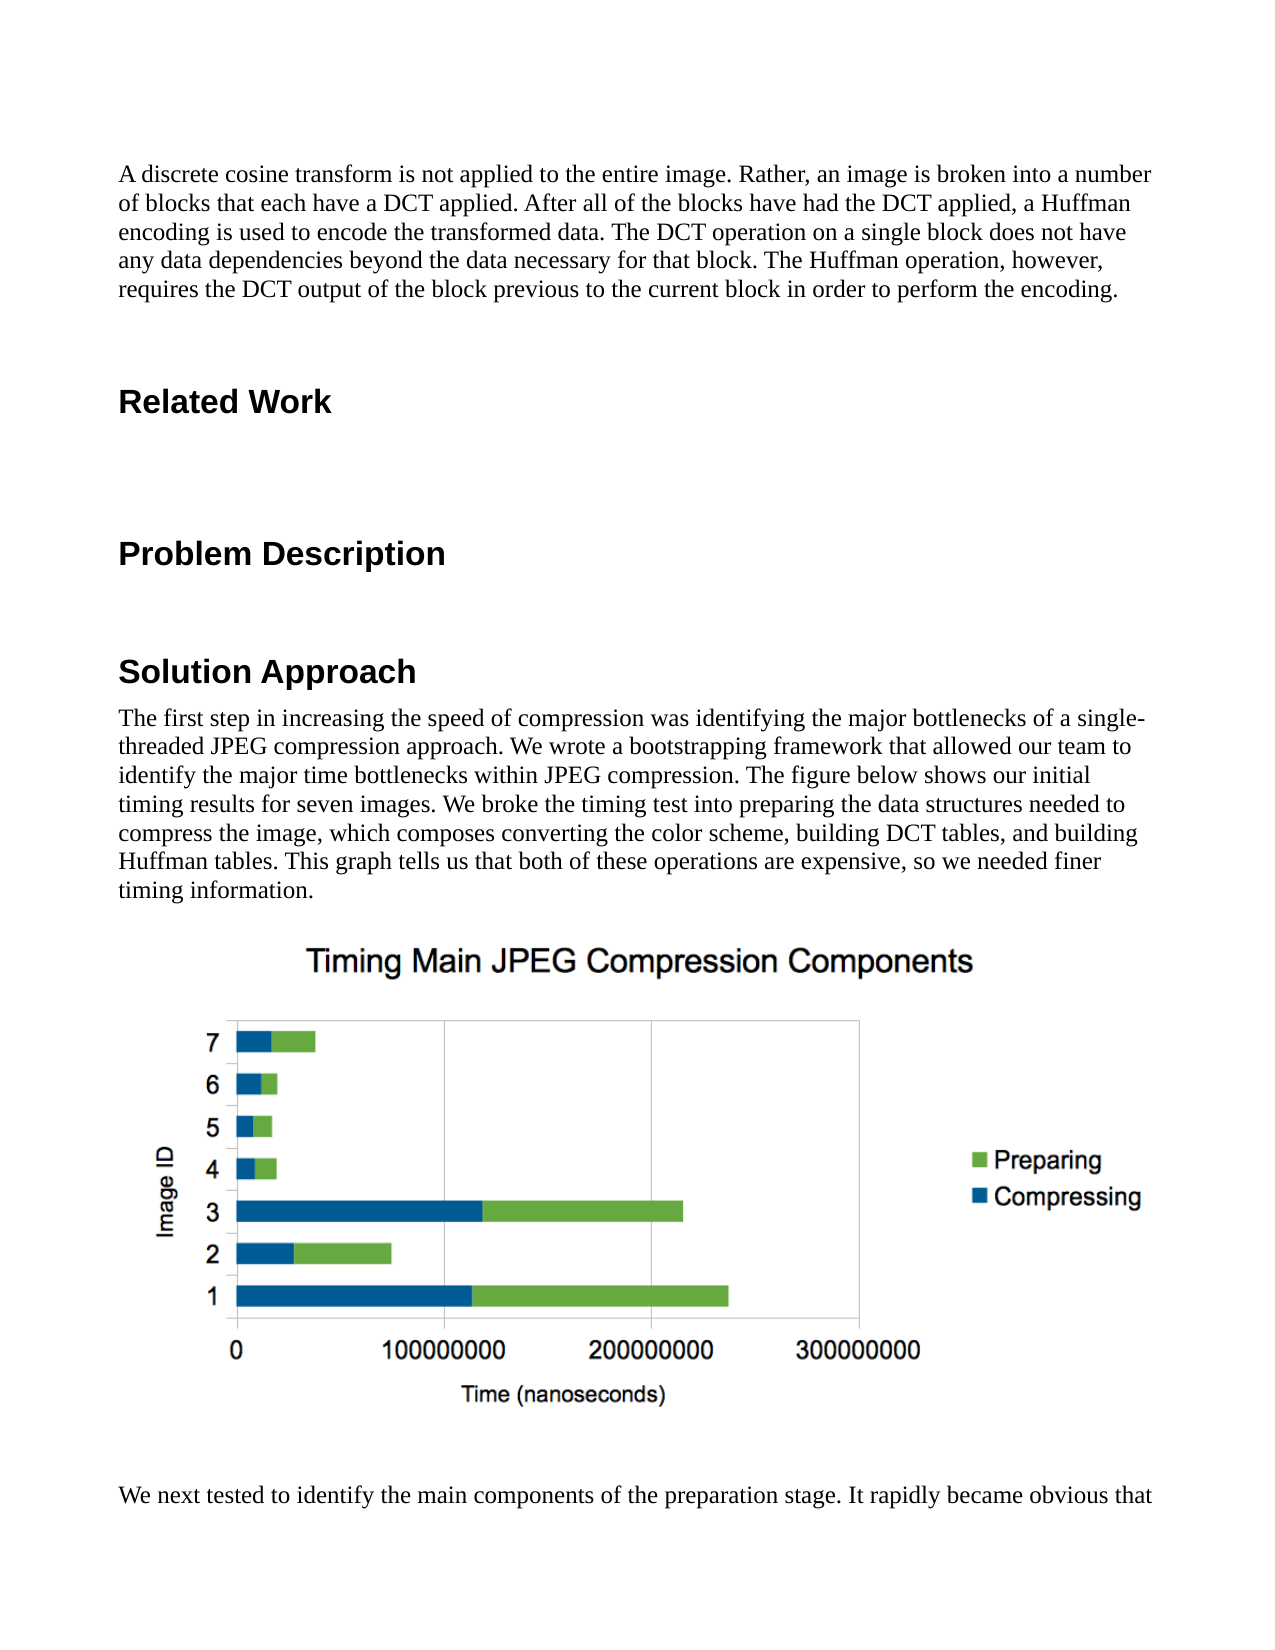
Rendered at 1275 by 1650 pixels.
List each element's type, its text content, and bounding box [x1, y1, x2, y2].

subtitle Solution Approach [118, 652, 1157, 690]
text The first step in increasing the speed of compression was identifying the major bottlenecks of a single-threaded JPEG compression approach. We wrote a bootstrapping framework that allowed our team to identify the major time bottlenecks within JPEG compression. The figure below shows our initial timing results for seven images. We broke the timing test into preparing the data structures needed to compress the image, which composes converting the color scheme, building DCT tables, and building Huffman tables. This graph tells us that both of these operations are expensive, so we needed finer timing information. [118, 703, 1157, 904]
text A discrete cosine transform is not applied to the entire image. Rather, an image is broken into a number of blocks that each have a DCT applied. After all of the blocks have had the DCT applied, a Huffman encoding is used to encode the transformed data. The DCT operation on a single block does not have any data dependencies beyond the data necessary for that block. The Huffman operation, however, requires the DCT output of the block previous to the current block in order to perform the encoding. [118, 159, 1157, 303]
subtitle Problem Description [118, 534, 1157, 573]
text We next tested to identify the main components of the preparation stage. It rapidly became obvious that [118, 1480, 1157, 1508]
subtitle Related Work [118, 382, 1157, 421]
picture [118, 916, 1157, 1439]
